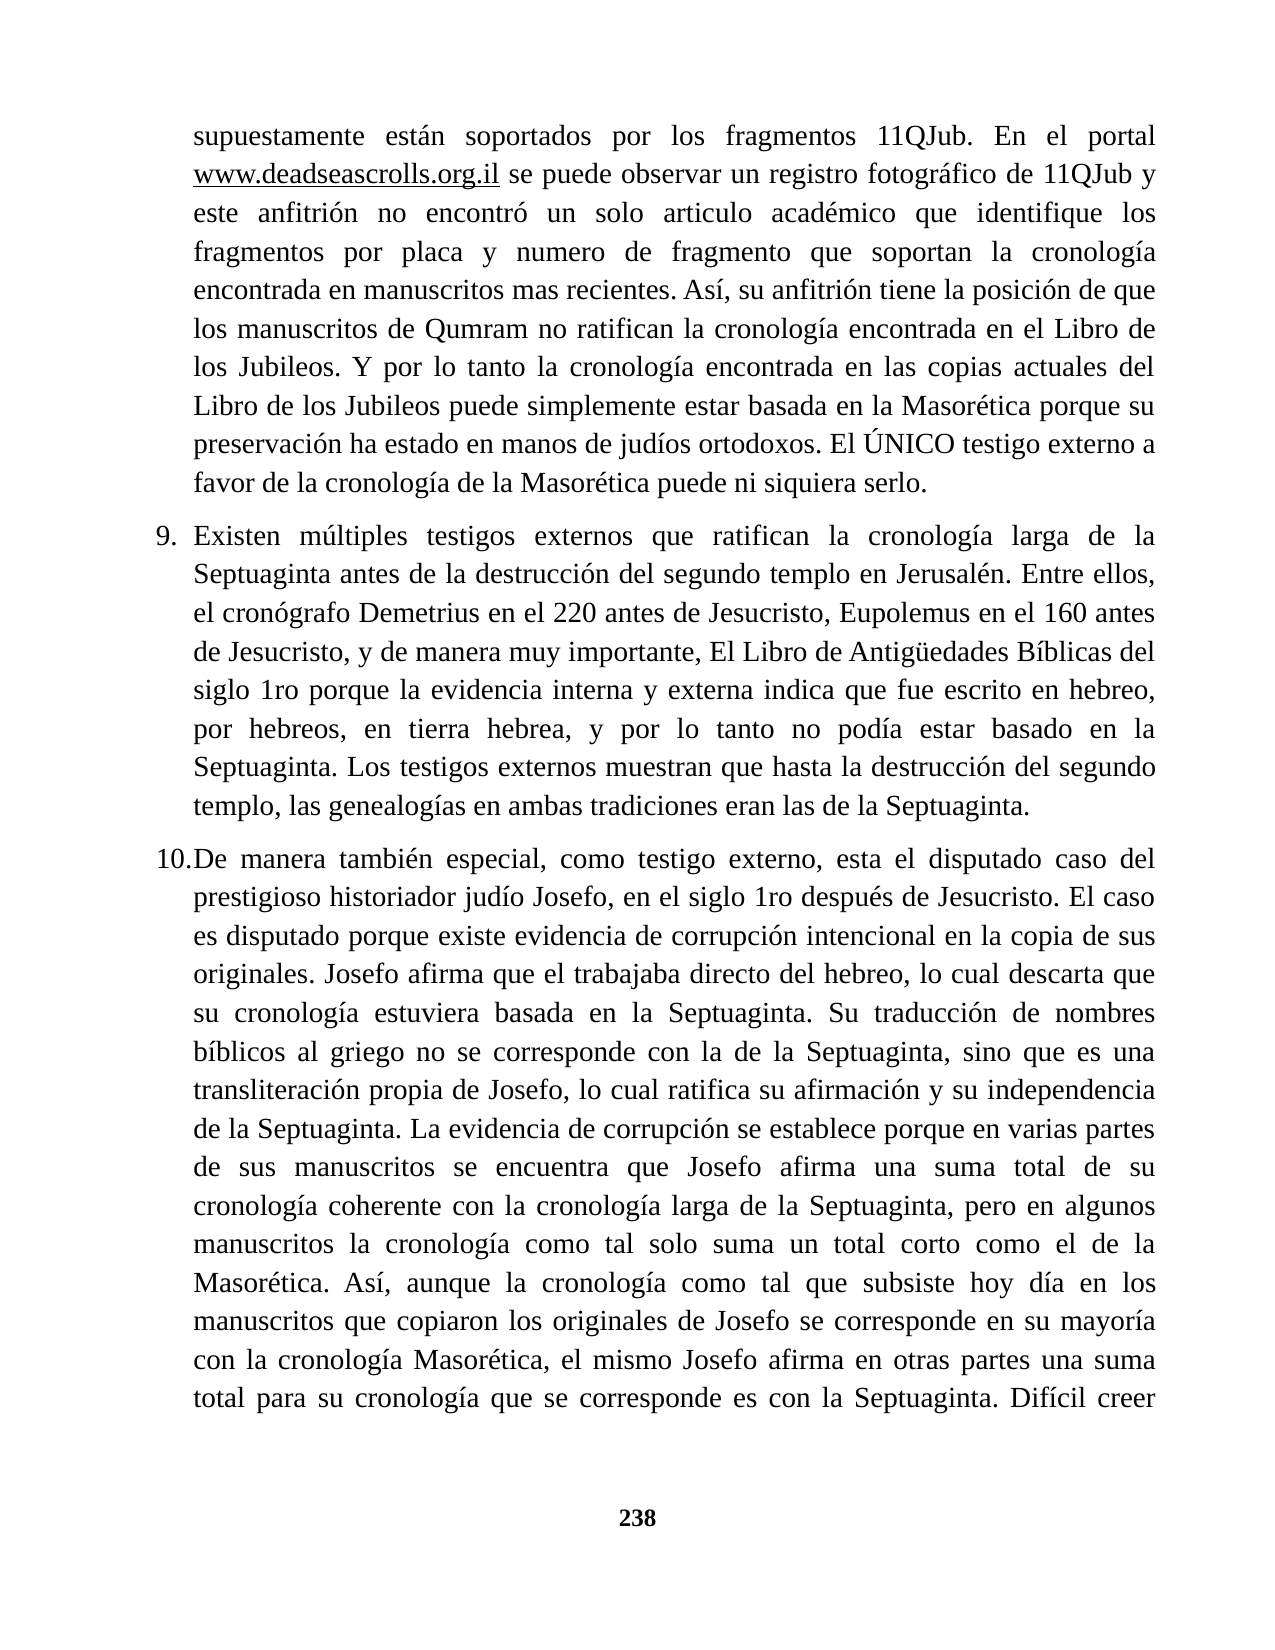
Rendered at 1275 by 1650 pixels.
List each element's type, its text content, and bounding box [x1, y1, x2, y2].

list De manera también especial, como testigo externo, esta el disputado caso del prestigioso historiador judío Josefo, en el siglo 1ro después de Jesucristo. El caso es disputado porque existe evidencia de corrupción intencional en la copia de sus originales. Josefo afirma que el trabajaba directo del hebreo, lo cual descarta que su cronología estuviera basada en la Septuaginta. Su traducción de nombres bíblicos al griego no se corresponde con la de la Septuaginta, sino que es una transliteración propia de Josefo, lo cual ratifica su afirmación y su independencia de la Septuaginta. La evidencia de corrupción se establece porque en varias partes de sus manuscritos se encuentra que Josefo afirma una suma total de su cronología coherente con la cronología larga de la Septuaginta, pero en algunos manuscritos la cronología como tal solo suma un total corto como el de la Masorética. Así, aunque la cronología como tal que subsiste hoy día en los manuscritos que copiaron los originales de Josefo se corresponde en su mayoría con la cronología Masorética, el mismo Josefo afirma en otras partes una suma total para su cronología que se corresponde es con la Septuaginta. Difícil creer [156, 841, 1157, 1414]
list Existen múltiples testigos externos que ratifican la cronología larga de la Septuaginta antes de la destrucción del segundo templo en Jerusalén. Entre ellos, el cronógrafo Demetrius en el 220 antes de Jesucristo, Eupolemus en el 160 antes de Jesucristo, y de manera muy importante, El Libro de Antigüedades Bíblicas del siglo 1ro porque la evidencia interna y externa indica que fue escrito en hebreo, por hebreos, en tierra hebrea, y por lo tanto no podía estar basado en la Septuaginta. Los testigos externos muestran que hasta la destrucción del segundo templo, las genealogías en ambas tradiciones eran las de la Septuaginta. [156, 518, 1157, 821]
list supuestamente están soportados por los fragmentos 11QJub. En el portal www.deadseascrolls.org.il se puede observar un registro fotográfico de 11QJub y este anfitrión no encontró un solo articulo académico que identifique los fragmentos por placa y numero de fragmento que soportan la cronología encontrada en manuscritos mas recientes. Así, su anfitrión tiene la posición de que los manuscritos de Qumram no ratifican la cronología encontrada en el Libro de los Jubileos. Y por lo tanto la cronología encontrada en las copias actuales del Libro de los Jubileos puede simplemente estar basada en la Masorética porque su preservación ha estado en manos de judíos ortodoxos. El ÚNICO testigo externo a favor de la cronología de la Masorética puede ni siquiera serlo. [156, 118, 1157, 498]
